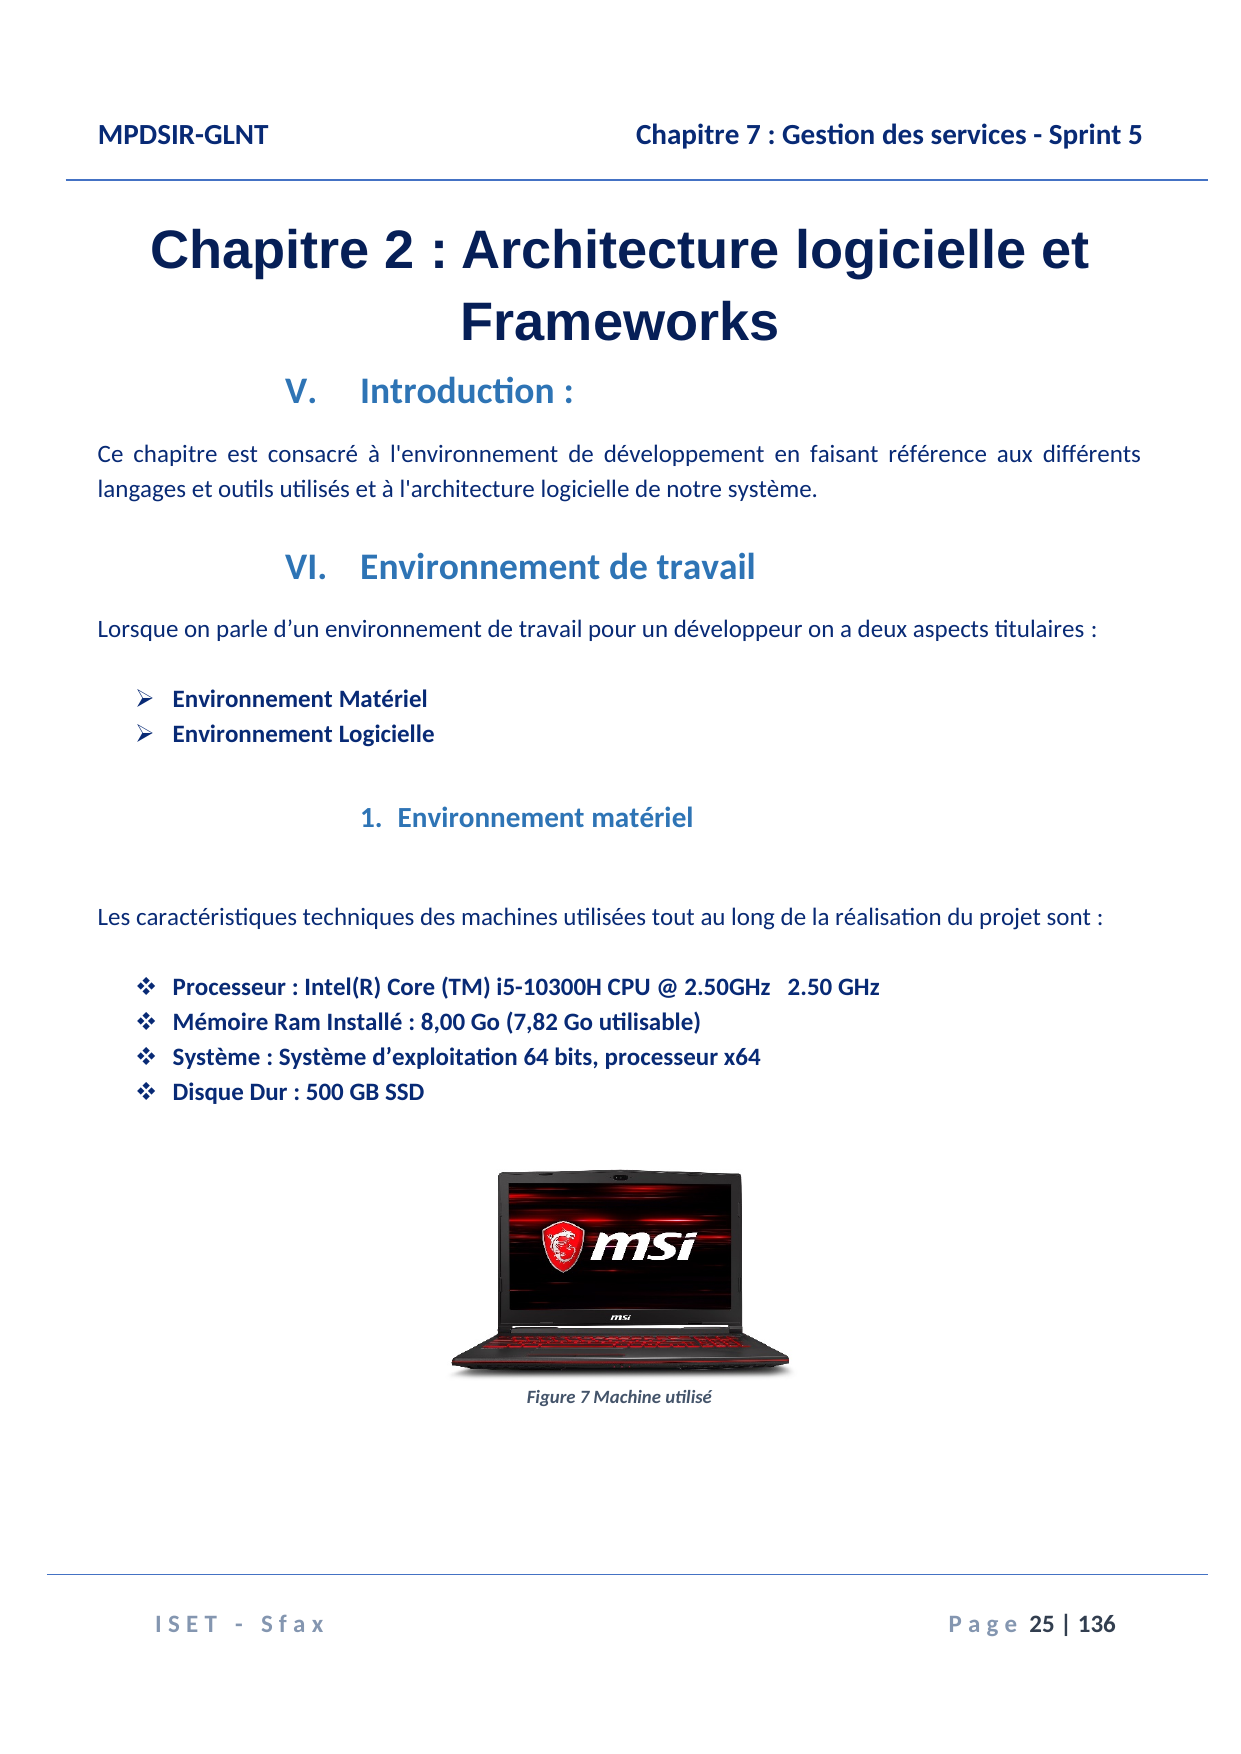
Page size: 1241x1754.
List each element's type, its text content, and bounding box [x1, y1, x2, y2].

list Mémoire Ram Installé : 8,00 Go (7,82 Go utilisable) [135, 1006, 1143, 1037]
subtitle Chapitre 2 : Architecture logicielle et Frameworks [97, 217, 1143, 351]
list Disque Dur : 500 GB SSD [135, 1076, 1143, 1107]
subtitle Environnement de travail [285, 543, 1143, 588]
list Processeur : Intel(R) Core (TM) i5-10300H CPU @ 2.50GHz 2.50 GHz [135, 971, 1143, 1002]
text Lorsque on parle d’un environnement de travail pour un développeur on a deux aspects titulaires : [97, 613, 1143, 644]
list Environnement Logicielle [135, 718, 1143, 749]
text Les caractéristiques techniques des machines utilisées tout au long de la réalisation du projet sont : [97, 901, 1143, 932]
list Environnement Matériel [135, 683, 1143, 714]
text Ce chapitre est consacré à l'environnement de développement en faisant référence aux différents langages et outils utilisés et à l'architecture logicielle de notre système. [97, 438, 1143, 503]
subtitle Environnement matériel [360, 799, 1143, 834]
list Système : Système d’exploitation 64 bits, processeur x64 [135, 1041, 1143, 1072]
text Figure 7 Machine utilisé [97, 1386, 1143, 1408]
subtitle Introduction : [285, 367, 1143, 413]
